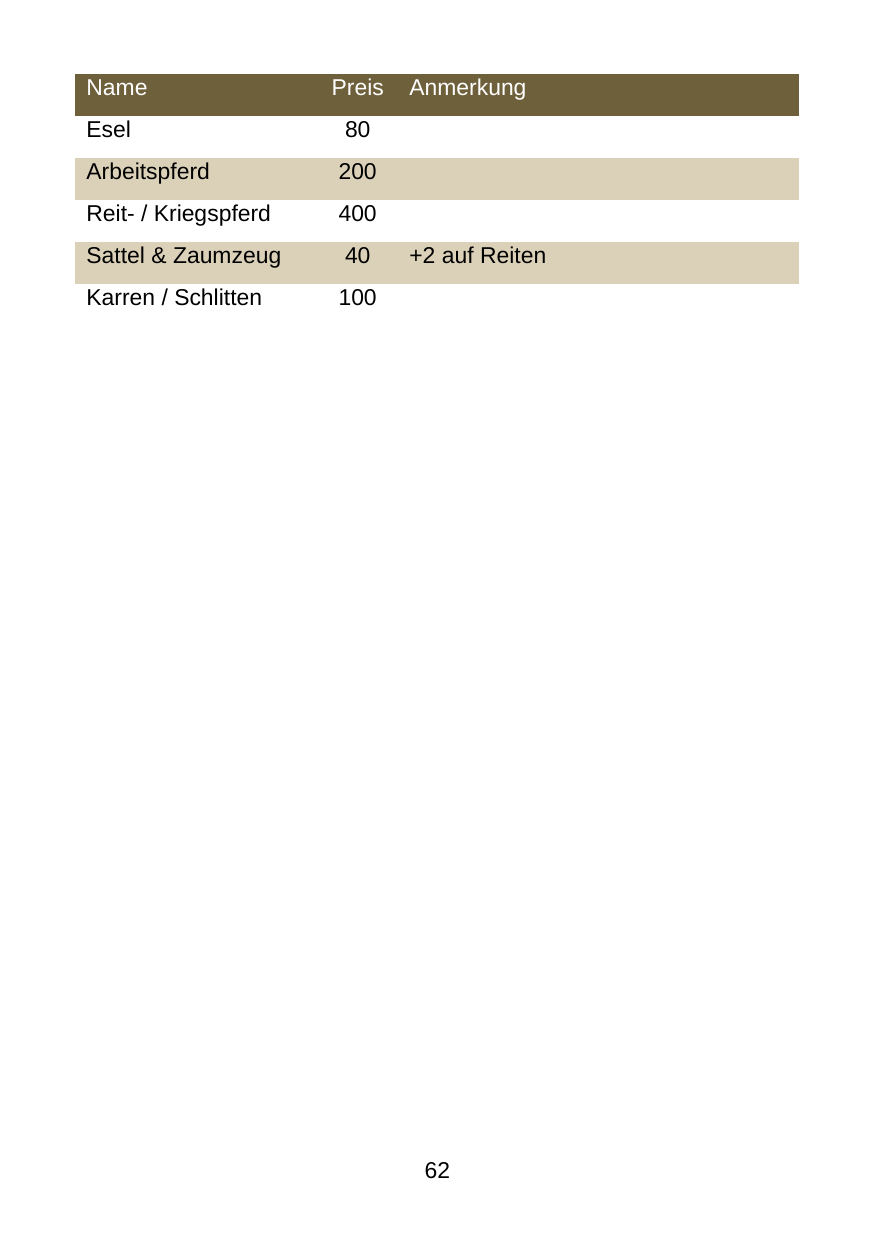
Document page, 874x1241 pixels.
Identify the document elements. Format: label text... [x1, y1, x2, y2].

table_cell Esel [75, 116, 317, 158]
table_cell [398, 158, 799, 200]
table_cell 40 [317, 242, 398, 284]
table_cell 200 [317, 158, 398, 200]
table_cell Reit- / Kriegspferd [75, 200, 317, 242]
table_cell Arbeitspferd [75, 158, 317, 200]
table_cell [398, 200, 799, 242]
table_cell [398, 116, 799, 158]
table_cell 100 [317, 284, 398, 326]
table_cell 400 [317, 200, 398, 242]
table_cell +2 auf Reiten [398, 242, 799, 284]
table_cell Karren / Schlitten [75, 284, 317, 326]
table_header Preis [317, 74, 398, 116]
table_cell [398, 284, 799, 326]
table_cell Sattel & Zaumzeug [75, 242, 317, 284]
table_header Anmerkung [398, 74, 799, 116]
table_cell 80 [317, 116, 398, 158]
table_header Name [75, 74, 317, 116]
